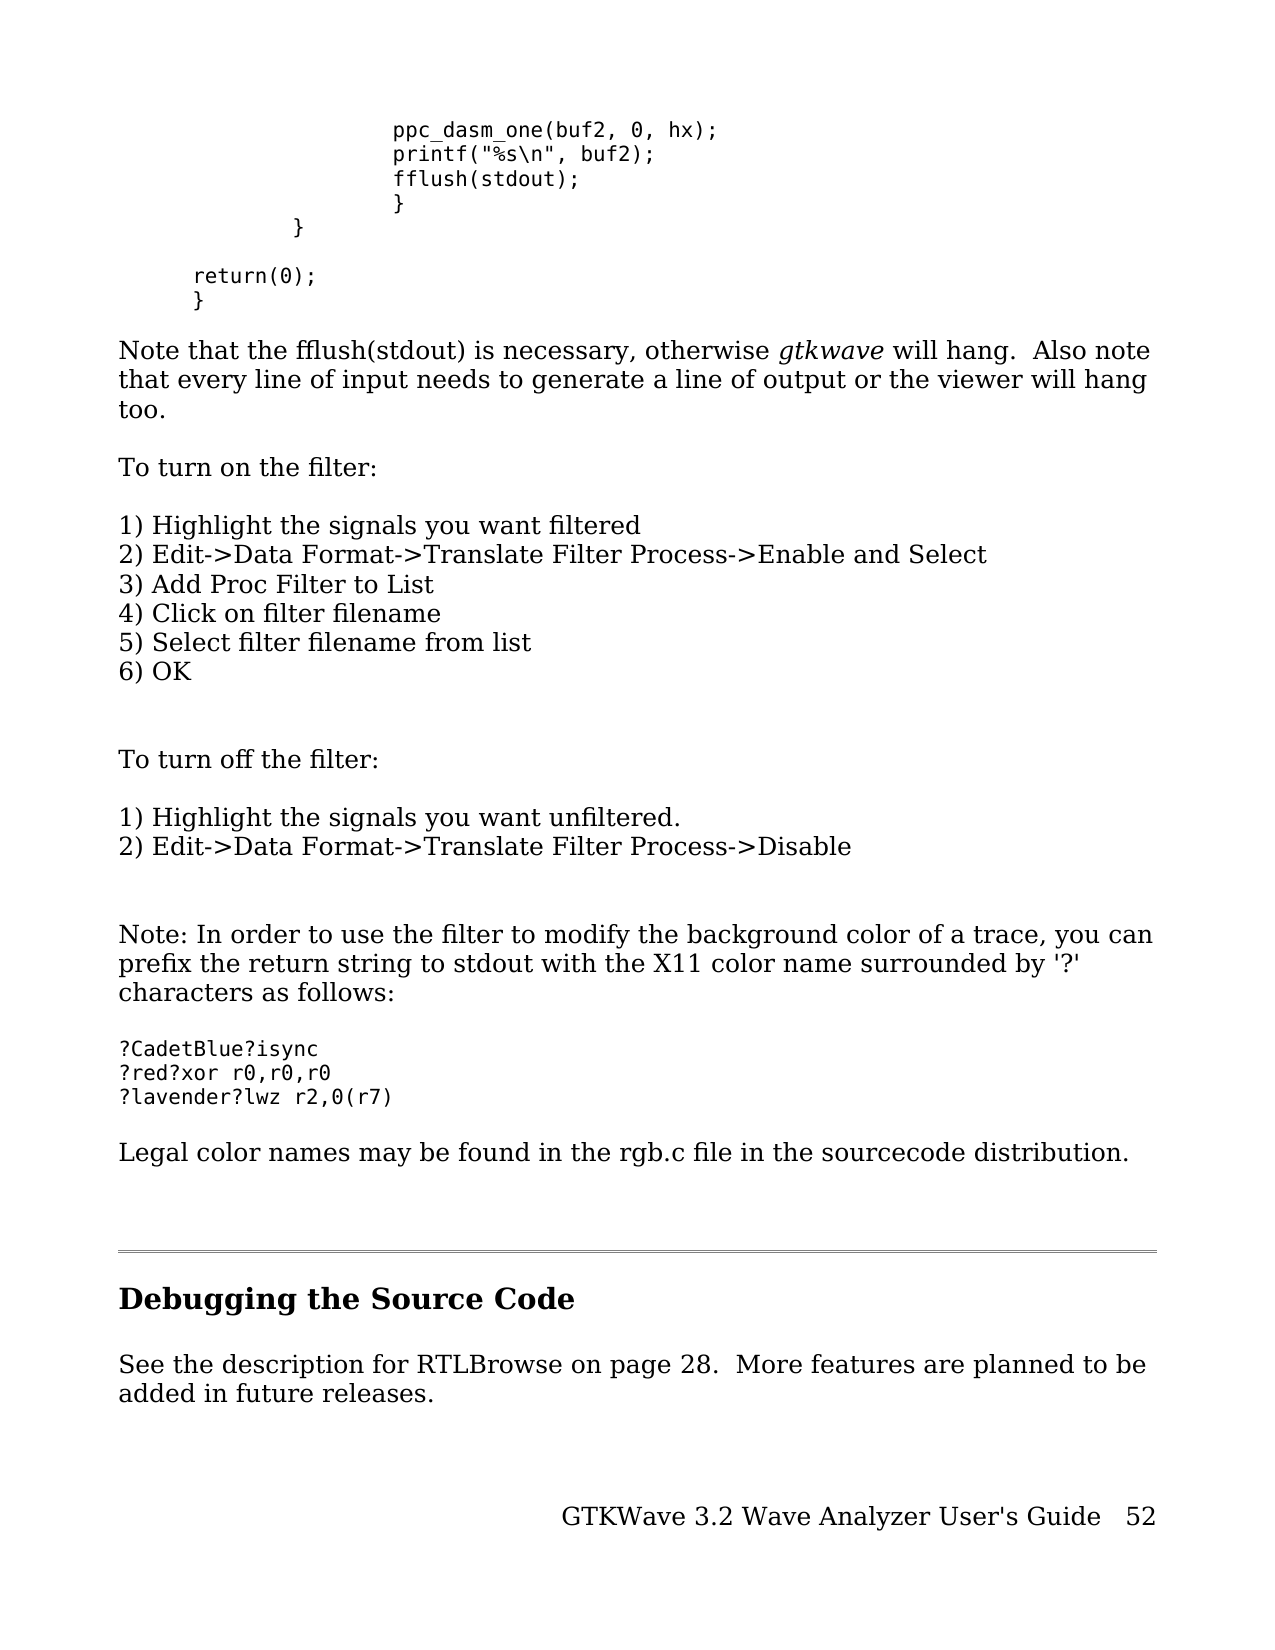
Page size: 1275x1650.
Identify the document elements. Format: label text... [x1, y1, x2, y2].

text 6) OK [118, 657, 1157, 687]
text } [118, 288, 1157, 312]
text } [118, 191, 1157, 215]
text See the description for RTLBrowse on page 28. More features are planned to be added in future releases. [118, 1351, 1157, 1409]
text 1) Highlight the signals you want filtered [118, 512, 1157, 541]
text Note that the fflush(stdout) is necessary, otherwise gtkwave will hang. Also note that every line of input needs to generate a line of output or the viewer will hang too. [118, 337, 1157, 424]
text ?red?xor r0,r0,r0 [118, 1061, 1157, 1085]
text 2) Edit->Data Format->Translate Filter Process->Disable [118, 832, 1157, 862]
text return(0); [118, 264, 1157, 288]
text To turn on the filter: [118, 453, 1157, 482]
text 5) Select filter filename from list [118, 628, 1157, 657]
text fflush(stdout); [118, 167, 1157, 191]
text 1) Highlight the signals you want unfiltered. [118, 803, 1157, 832]
text To turn off the filter: [118, 745, 1157, 774]
text ?CadetBlue?isync [118, 1037, 1157, 1061]
text Debugging the Source Code [118, 1282, 1157, 1316]
text Note: In order to use the filter to modify the background color of a trace, you can prefix the return string to stdout with the X11 color name surrounded by '?' characters as follows: [118, 920, 1157, 1007]
text ppc_dasm_one(buf2, 0, hx); [118, 118, 1157, 142]
text printf("%s\n", buf2); [118, 142, 1157, 167]
text } [118, 215, 1157, 239]
text ?lavender?lwz r2,0(r7) [118, 1085, 1157, 1109]
text Legal color names may be found in the rgb.c file in the sourcecode distribution. [118, 1138, 1157, 1168]
text 4) Click on filter filename [118, 599, 1157, 628]
text 2) Edit->Data Format->Translate Filter Process->Enable and Select [118, 541, 1157, 570]
text 3) Add Proc Filter to List [118, 570, 1157, 599]
